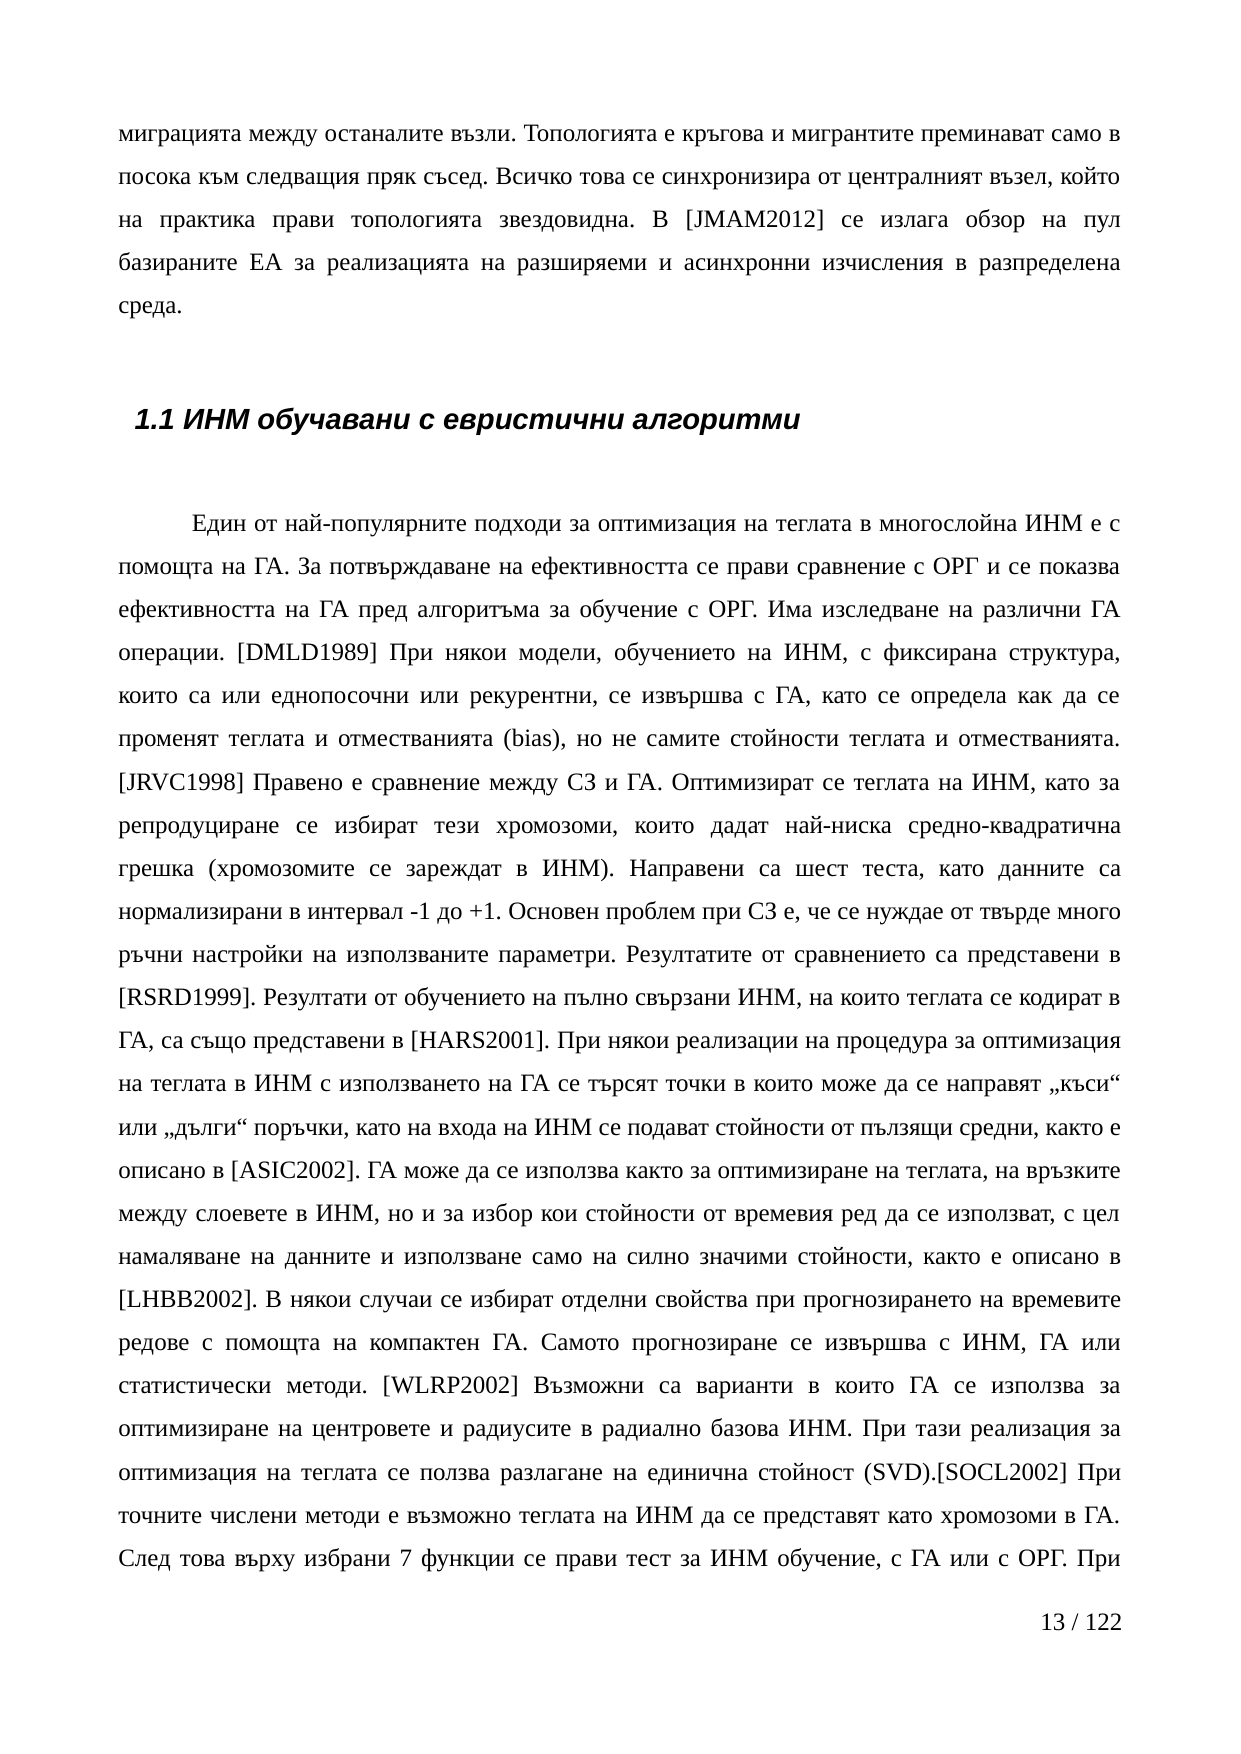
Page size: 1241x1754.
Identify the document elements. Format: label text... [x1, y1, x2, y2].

subtitle 1.1 ИНМ обучавани с евристични алгоритми [118, 402, 1122, 435]
text миграцията между останалите възли. Топологията е кръгова и мигрантите преминават само в посока към следващия пряк съсед. Всичко това се синхронизира от централният възел, който на практика прави топологията звездовидна. В [JMAM2012] се излага обзор на пул базираните ЕА за реализацията на разширяеми и асинхронни изчисления в разпределена среда. [118, 118, 1122, 319]
text Един от най-популярните подходи за оптимизация на теглата в многослойна ИНМ е с помощта на ГА. За потвърждаване на ефективността се прави сравнение с ОРГ и се показва ефективността на ГА пред алгоритъма за обучение с ОРГ. Има изследване на различни ГА операции. [DMLD1989] При някои модели, обучението на ИНМ, с фиксирана структура, които са или еднопосочни или рекурентни, се извършва с ГА, като се определа как да се променят теглата и отместванията (bias), но не самите стойности теглата и отместванията.[JRVC1998] Правено е сравнение между СЗ и ГА. Оптимизират се теглата на ИНМ, като за репродуциране се избират тези хромозоми, които дадат най-ниска средно-квадратична грешка (хромозомите се зареждат в ИНМ). Направени са шест теста, като данните са нормализирани в интервал -1 до +1. Основен проблем при СЗ е, че се нуждае от твърде много ръчни настройки на използваните параметри. Резултатите от сравнението са представени в [RSRD1999]. Резултати от обучението на пълно свързани ИНМ, на които теглата се кодират в ГА, са също представени в [HARS2001]. При някои реализации на процедура за оптимизация на теглата в ИНМ с използването на ГА се търсят точки в които може да се направят „къси“ или „дълги“ поръчки, като на входа на ИНМ се подават стойности от пълзящи средни, както е описано в [ASIC2002]. ГА може да се използва както за оптимизиране на теглата, на връзките между слоевете в ИНМ, но и за избор кои стойности от времевия ред да се използват, с цел намаляване на данните и използване само на силно значими стойности, както е описано в [LHBB2002]. В някои случаи се избират отделни свойства при прогнозирането на времевите редове с помощта на компактен ГА. Самото прогнозиране се извършва с ИНМ, ГА или статистически методи. [WLRP2002] Възможни са варианти в които ГА се използва за оптимизиране на центровете и радиусите в радиално базова ИНМ. При тази реализация за оптимизация на теглата се ползва разлагане на единична стойност (SVD).[SOCL2002] При точните числени методи е възможно теглата на ИНМ да се представят като хромозоми в ГА. След това върху избрани 7 функции се прави тест за ИНМ обучение, с ГА или с ОРГ. При [118, 508, 1122, 1572]
